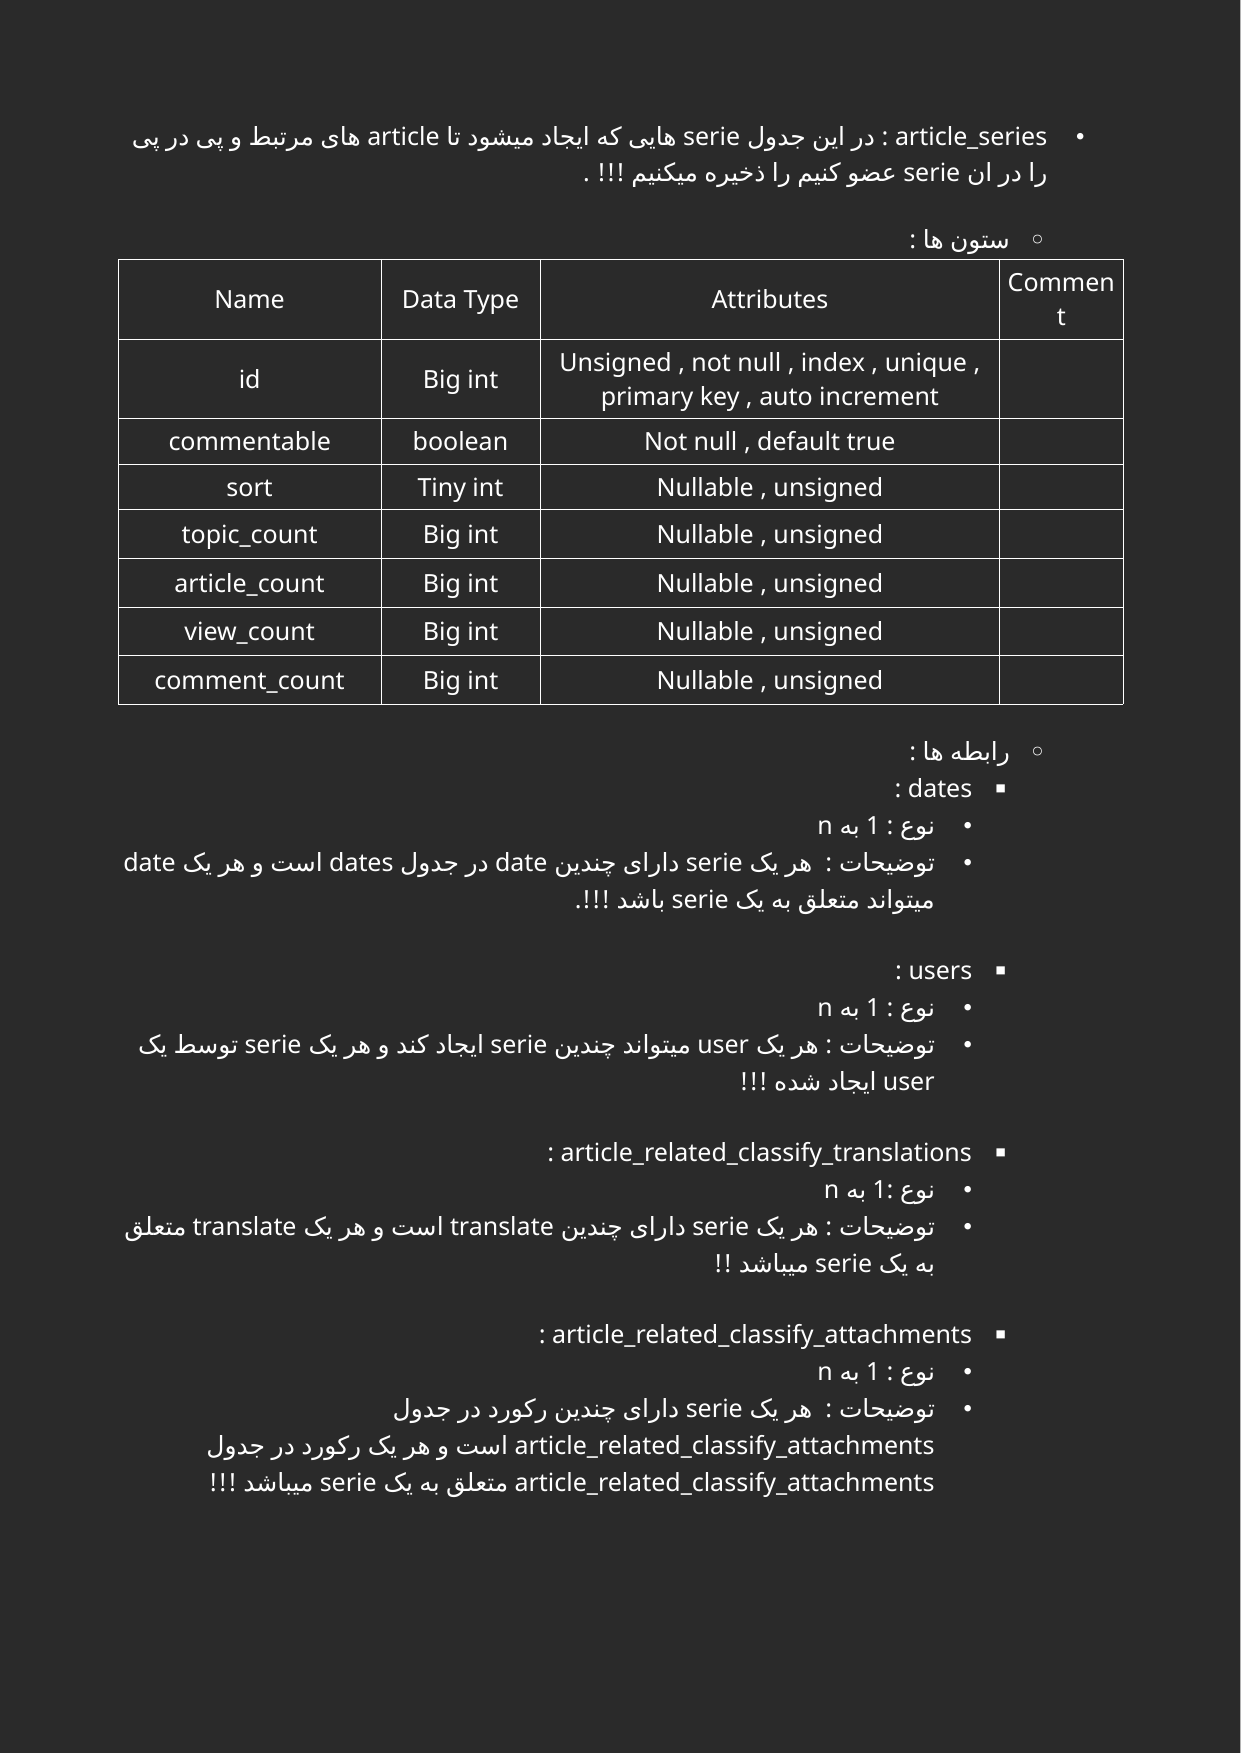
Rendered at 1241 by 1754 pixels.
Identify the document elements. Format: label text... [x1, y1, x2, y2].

table_cell topic_count [119, 510, 381, 558]
list نوع : 1 به n [118, 1354, 972, 1391]
list dates : [118, 771, 1010, 808]
table_cell Unsigned , not null , index , unique , primary key , auto increment [541, 340, 999, 418]
list توضیحات : هر یک serie دارای چندین رکورد در جدول article_related_classify_attachments است و هر یک رکورد در جدول article_related_classify_attachments متعلق به یک serie میباشد !!!‌ [118, 1391, 972, 1502]
table_cell Nullable , unsigned [541, 510, 999, 558]
table_cell Not null , default true [541, 419, 999, 464]
table_cell Nullable , unsigned [541, 559, 999, 607]
table_cell boolean [382, 419, 540, 464]
list توضیحات : هر یک user میتواند چندین serie ایجاد کند و هر یک serie توسط یک user ایجاد شده !!! [118, 1027, 972, 1101]
table_cell view_count [119, 608, 381, 655]
table_cell Big int [382, 559, 540, 607]
table_cell commentable [119, 419, 381, 464]
table_cell [1000, 656, 1123, 704]
table_cell [1000, 510, 1123, 558]
table_header Name [119, 260, 381, 338]
list ستون ها :‌ [118, 226, 1047, 259]
table_header Attributes [541, 260, 999, 338]
table_cell Tiny int [382, 465, 540, 509]
table_cell Big int [382, 656, 540, 704]
table_cell comment_count [119, 656, 381, 704]
table_cell [1000, 419, 1123, 464]
table_cell Big int [382, 608, 540, 655]
list نوع : 1 به n [118, 808, 972, 845]
list users : [118, 953, 1010, 990]
table_cell sort [119, 465, 381, 509]
table_cell id [119, 340, 381, 418]
list نوع : 1 به n [118, 990, 972, 1027]
list article_series : در این جدول serie هایی که ایجاد میشود تا article های مرتبط و پی در پی را در ان serie عضو کنیم را ذخیره میکنیم !!! . [118, 118, 1085, 192]
table_cell Big int [382, 510, 540, 558]
table_cell [1000, 559, 1123, 607]
table_cell Nullable , unsigned [541, 608, 999, 655]
list توضیحات : هر یک serie دارای چندین date در جدول dates است و هر یک date میتواند متعلق به یک serie باشد !!!‌. [118, 845, 972, 919]
table_header Comment [1000, 260, 1123, 338]
table_cell [1000, 608, 1123, 655]
table_cell [1000, 340, 1123, 418]
list توضیحات :‌ هر یک serie دارای چندین translate است و هر یک translate متعلق به یک serie میباشد !! [118, 1209, 972, 1283]
table_header Data Type [382, 260, 540, 338]
list article_related_classify_translations : [118, 1135, 1010, 1172]
list رابطه ها :‌ [118, 738, 1047, 771]
list نوع :‌1 به n [118, 1172, 972, 1209]
table_cell Big int [382, 340, 540, 418]
table_cell [1000, 465, 1123, 509]
table_cell article_count [119, 559, 381, 607]
table_cell Nullable , unsigned [541, 465, 999, 509]
list article_related_classify_attachments : [118, 1317, 1010, 1354]
table_cell Nullable , unsigned [541, 656, 999, 704]
